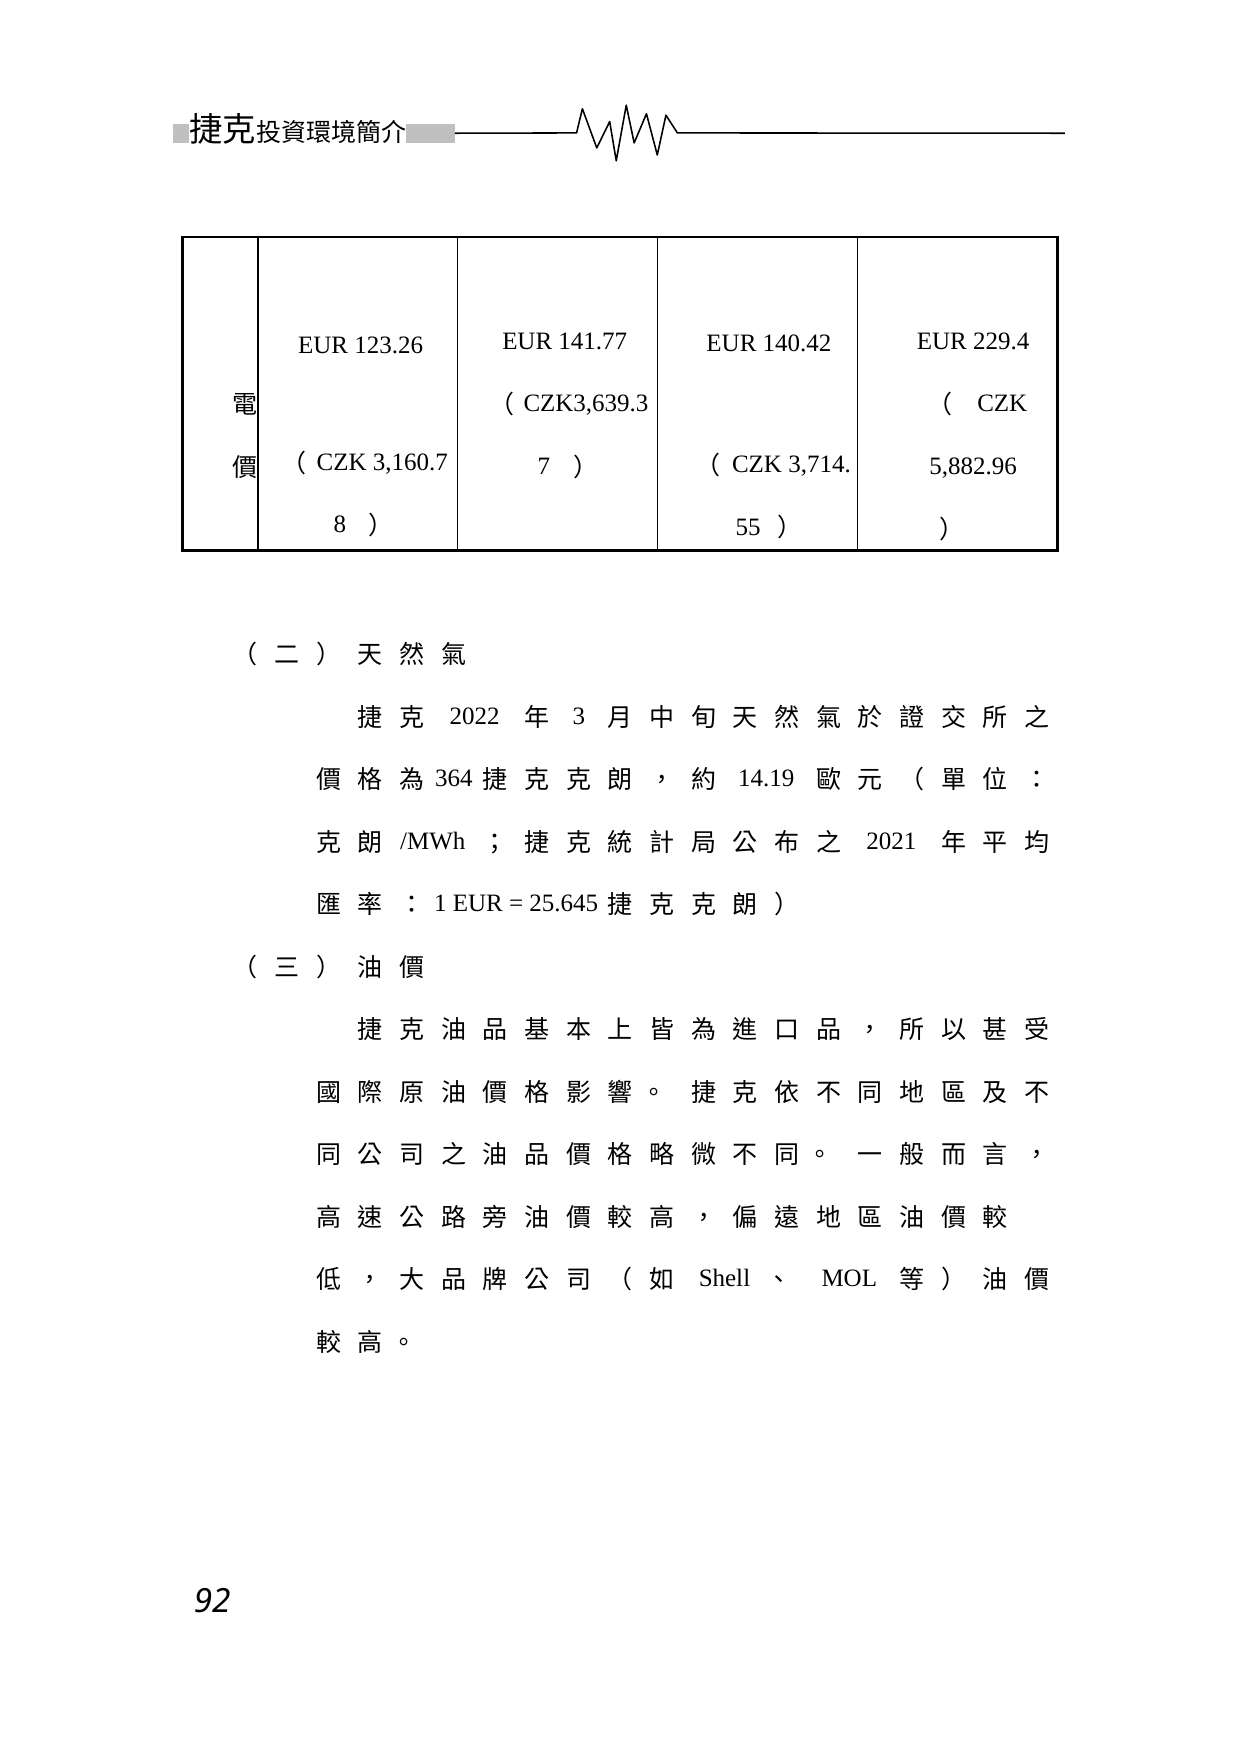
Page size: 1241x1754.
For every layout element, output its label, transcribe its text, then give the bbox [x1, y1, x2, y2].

table_cell EUR 141.77 （CZK3,639.37） [458, 238, 657, 549]
text （二）天然氣 [207, 611, 1058, 674]
text 捷克油品基本上皆為進口品，所以甚受國際原油價格影響。捷克依不同地區及不同公司之油品價格略微不同。一般而言，高速公路旁油價較高，偏遠地區油價較低，大品牌公司（如Shell、MOL等）油價較高。 [281, 986, 1058, 1361]
table_cell EUR 140.42 （CZK 3,714.55） [658, 238, 857, 549]
table_cell EUR 123.26 （CZK 3,160.78） [259, 238, 457, 549]
text （三）油價 [207, 924, 1058, 986]
table_cell EUR 229.4 （CZK 5,882.96） [858, 238, 1056, 549]
text 捷克2022年3月中旬天然氣於證交所之價格為364捷克克朗，約14.19歐元（單位：克朗/MWh；捷克統計局公布之2021年平均匯率：1 EUR = 25.645捷克克朗） [281, 674, 1058, 924]
table_cell 電價 [184, 238, 257, 549]
